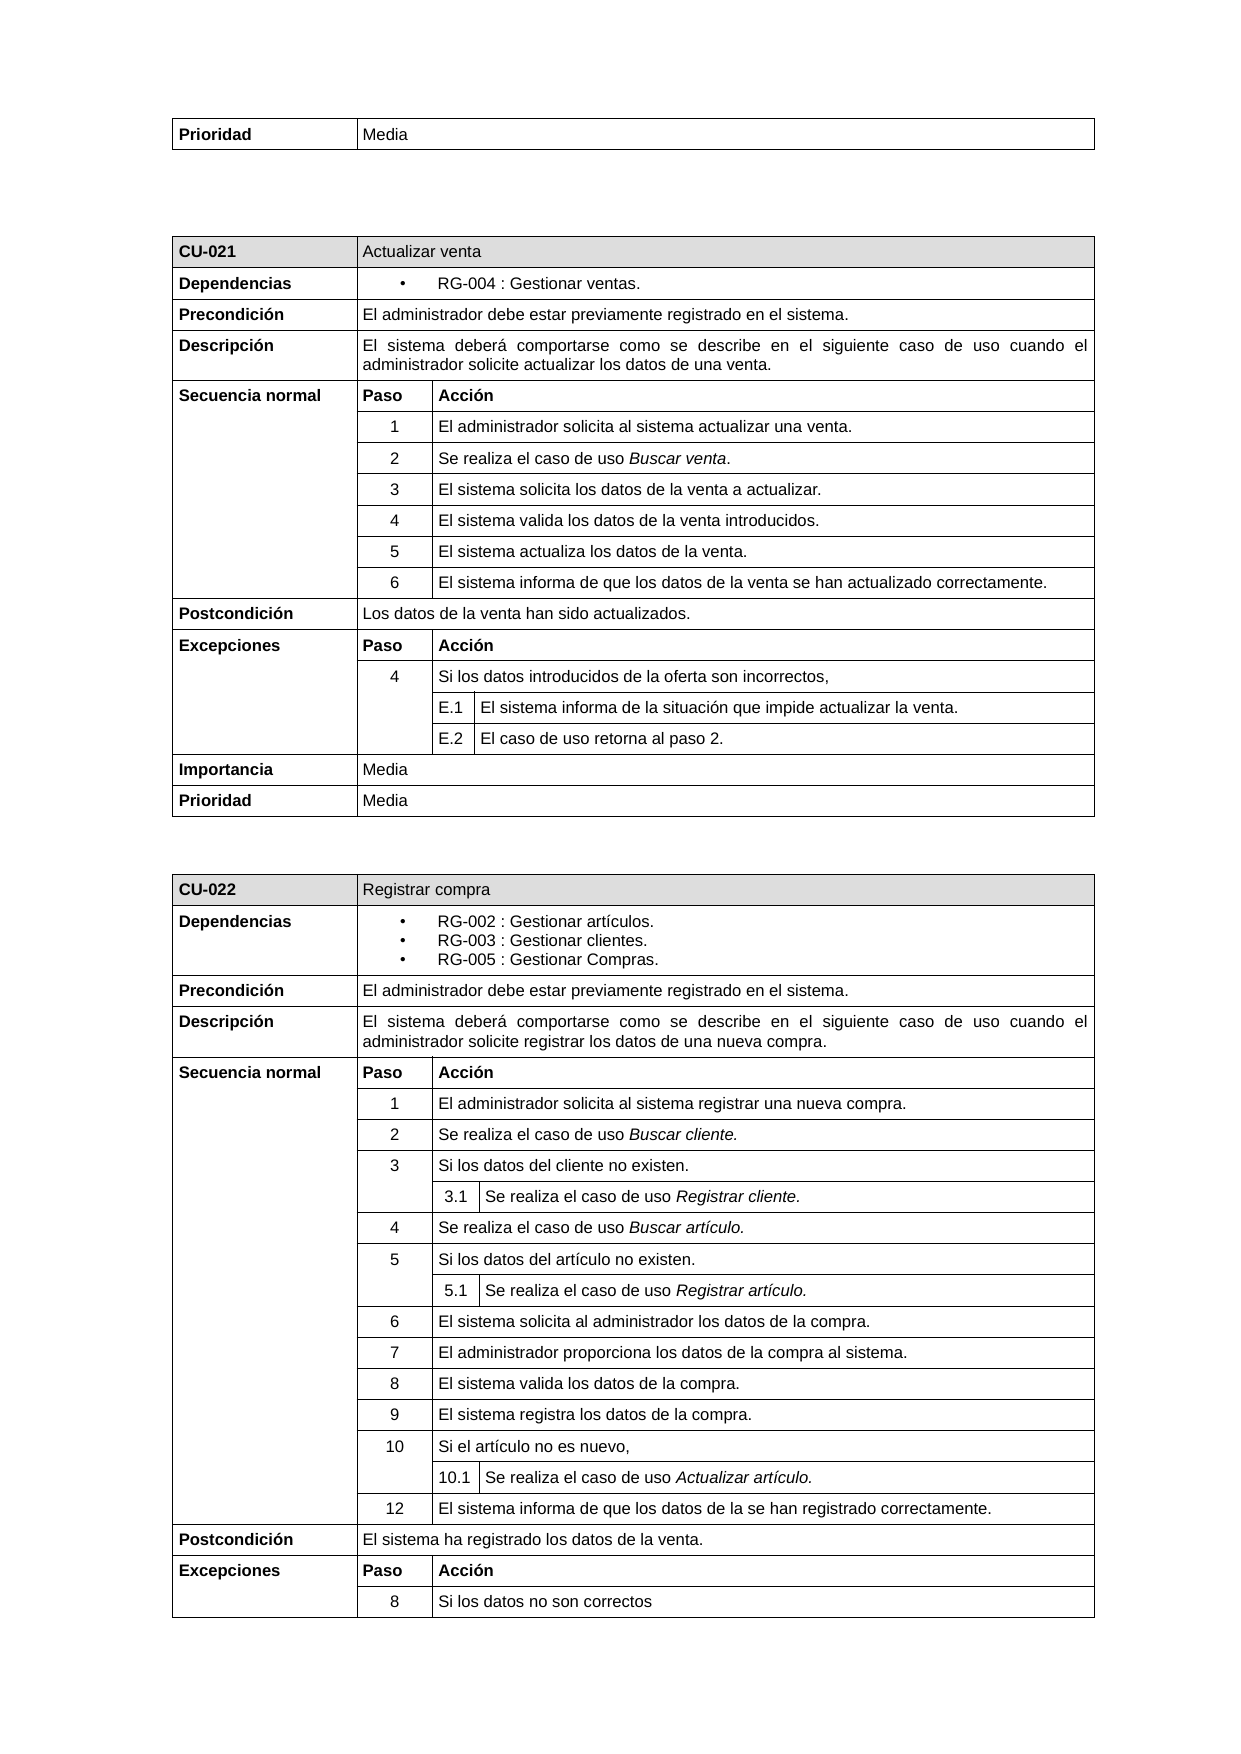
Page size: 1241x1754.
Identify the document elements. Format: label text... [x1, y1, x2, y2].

table_cell Importancia [173, 755, 357, 785]
table_cell El administrador debe estar previamente registrado en el sistema. [358, 976, 1094, 1006]
table_cell Postcondición [173, 599, 357, 629]
table_header CU-021 [173, 237, 357, 267]
table_cell 6 [358, 1307, 432, 1337]
table_cell Acción [433, 1556, 1094, 1586]
table_cell El administrador solicita al sistema registrar una nueva compra. [433, 1089, 1094, 1119]
table_cell E.2 [433, 724, 474, 754]
table_cell 6 [358, 568, 432, 598]
table_cell Media [358, 119, 1094, 149]
table_cell Paso [358, 630, 432, 660]
table_cell Si los datos no son correctos [433, 1587, 1094, 1617]
table_cell Si los datos del cliente no existen. [433, 1151, 1094, 1181]
table_cell El sistema deberá comportarse como se describe en el siguiente caso de uso cuando el administrador solicite actualizar los datos de una venta. [358, 331, 1094, 380]
table_cell Precondición [173, 300, 357, 329]
table_cell El administrador debe estar previamente registrado en el sistema. [358, 300, 1094, 329]
table_cell Acción [433, 1058, 1094, 1087]
table_cell RG-002 : Gestionar artículos. RG-003 : Gestionar clientes. RG-005 : Gestionar Compras. [358, 906, 1094, 975]
table_cell Dependencias [173, 268, 357, 298]
table_cell Excepciones [173, 630, 357, 754]
table_header CU-022 [173, 875, 357, 905]
table_cell 7 [358, 1338, 432, 1368]
table_cell Si los datos del artículo no existen. [433, 1244, 1094, 1274]
table_cell El administrador solicita al sistema actualizar una venta. [433, 412, 1094, 442]
table_cell Paso [358, 1556, 432, 1586]
table_cell El sistema valida los datos de la venta introducidos. [433, 506, 1094, 536]
table_cell 3 [358, 474, 432, 504]
table_cell E.1 [433, 693, 474, 722]
table_cell Se realiza el caso de uso Registrar artículo. [480, 1275, 1094, 1306]
table_cell Si el artículo no es nuevo, [433, 1431, 1094, 1461]
table_cell Media [358, 786, 1094, 816]
table_cell El sistema ha registrado los datos de la venta. [358, 1525, 1094, 1555]
table_cell El administrador proporciona los datos de la compra al sistema. [433, 1338, 1094, 1368]
table_cell Excepciones [173, 1556, 357, 1617]
table_cell Se realiza el caso de uso Registrar cliente. [480, 1182, 1094, 1212]
table_cell Secuencia normal [173, 1058, 357, 1523]
table_cell El caso de uso retorna al paso 2. [475, 724, 1094, 754]
table_cell Se realiza el caso de uso Actualizar artículo. [480, 1462, 1094, 1492]
table_cell Descripción [173, 331, 357, 380]
table_cell Secuencia normal [173, 381, 357, 598]
table_header Registrar compra [358, 875, 1094, 905]
table_cell 8 [358, 1587, 432, 1617]
table_cell 12 [358, 1494, 432, 1523]
table_cell 9 [358, 1400, 432, 1430]
table_cell El sistema informa de que los datos de la venta se han actualizado correctamente. [433, 568, 1094, 598]
table_cell 8 [358, 1369, 432, 1399]
table_cell 10 [358, 1431, 432, 1492]
table_cell El sistema actualiza los datos de la venta. [433, 537, 1094, 567]
table_cell 4 [358, 506, 432, 536]
table_header Actualizar venta [358, 237, 1094, 267]
table_cell 4 [358, 661, 432, 754]
table_cell Media [358, 755, 1094, 785]
table_cell El sistema informa de que los datos de la se han registrado correctamente. [433, 1494, 1094, 1523]
table_cell 2 [358, 1120, 432, 1150]
table_cell Precondición [173, 976, 357, 1006]
table_cell 5 [358, 537, 432, 567]
table_cell Descripción [173, 1007, 357, 1056]
table_cell Dependencias [173, 906, 357, 975]
table_cell Acción [433, 630, 1094, 660]
table_cell 3 [358, 1151, 432, 1212]
table_cell RG-004 : Gestionar ventas. [358, 268, 1094, 298]
table_cell Postcondición [173, 1525, 357, 1555]
table_cell El sistema deberá comportarse como se describe en el siguiente caso de uso cuando el administrador solicite registrar los datos de una nueva compra. [358, 1007, 1094, 1056]
table_cell 5.1 [433, 1275, 479, 1306]
table_cell Acción [433, 381, 1094, 411]
table_cell Se realiza el caso de uso Buscar venta. [433, 443, 1094, 473]
table_cell Se realiza el caso de uso Buscar cliente. [433, 1120, 1094, 1150]
table_cell 10.1 [433, 1462, 479, 1492]
table_cell El sistema valida los datos de la compra. [433, 1369, 1094, 1399]
table_cell El sistema informa de la situación que impide actualizar la venta. [475, 693, 1094, 722]
table_cell 3.1 [433, 1182, 479, 1212]
table_cell Prioridad [173, 119, 357, 149]
table_cell 4 [358, 1213, 432, 1243]
table_cell 1 [358, 1089, 432, 1119]
table_cell Los datos de la venta han sido actualizados. [358, 599, 1094, 629]
table_cell Si los datos introducidos de la oferta son incorrectos, [433, 661, 1094, 691]
table_cell El sistema registra los datos de la compra. [433, 1400, 1094, 1430]
table_cell El sistema solicita al administrador los datos de la compra. [433, 1307, 1094, 1337]
table_cell 1 [358, 412, 432, 442]
table_cell 5 [358, 1244, 432, 1306]
table_cell Se realiza el caso de uso Buscar artículo. [433, 1213, 1094, 1243]
table_cell Paso [358, 1058, 432, 1087]
table_cell Paso [358, 381, 432, 411]
table_cell Prioridad [173, 786, 357, 816]
table_cell 2 [358, 443, 432, 473]
table_cell El sistema solicita los datos de la venta a actualizar. [433, 474, 1094, 504]
